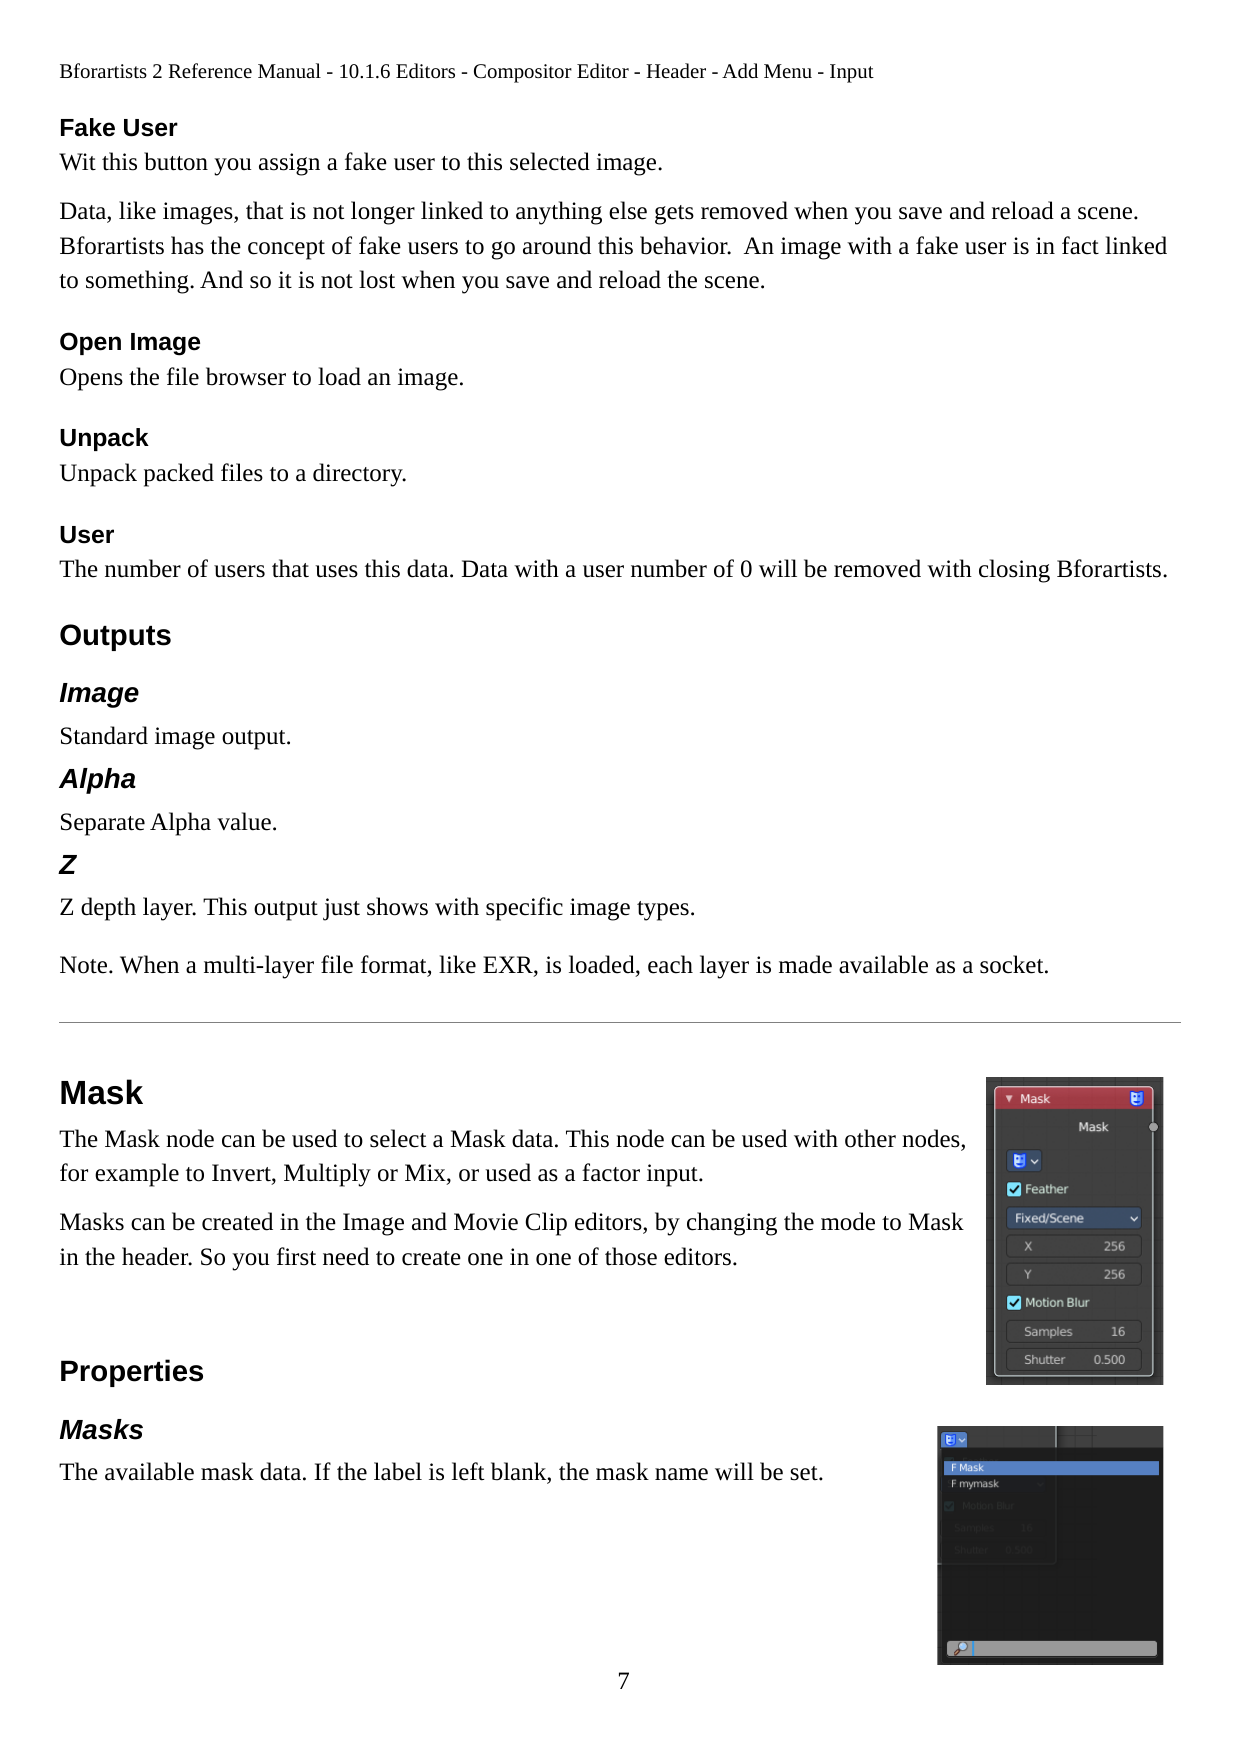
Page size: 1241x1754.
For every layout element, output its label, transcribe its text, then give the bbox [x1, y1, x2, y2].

picture [986, 1077, 1164, 1385]
text Masks can be created in the Image and Movie Clip editors, by changing the mode to Mask in the header. So you first need to create one in one of those editors. [59, 1207, 986, 1270]
subtitle Outputs [59, 618, 1181, 652]
subtitle Unpack [59, 423, 1181, 452]
text Wit this button you assign a fake user to this selected image. [59, 147, 1181, 176]
text Note. When a multi-layer file format, like EXR, is loaded, each layer is made available as a socket. [59, 950, 1181, 979]
picture [937, 1426, 1164, 1665]
text The Mask node can be used to select a Mask data. This node can be used with other nodes, for example to Invert, Multiply or Mix, or used as a factor input. [59, 1124, 986, 1187]
subtitle User [59, 520, 1181, 548]
text Z depth layer. This output just shows with specific image types. [59, 892, 1181, 921]
subtitle Image [59, 677, 1181, 709]
subtitle Z [59, 848, 1181, 880]
subtitle Alpha [59, 762, 1181, 794]
text Data, like images, that is not longer linked to anything else gets removed when you save and reload a scene. Bforartists has the concept of fake users to go around this behavior. An image with a fake user is in fact linked to something. And so it is not lost when you save and reload the scene. [59, 196, 1181, 294]
text Opens the file browser to load an image. [59, 362, 1181, 391]
text Separate Alpha value. [59, 807, 1181, 836]
text Unpack packed files to a directory. [59, 458, 1181, 487]
subtitle Fake User [59, 113, 1181, 141]
subtitle Properties [59, 1354, 1181, 1388]
text Standard image output. [59, 721, 1181, 750]
subtitle Mask [59, 1072, 1181, 1111]
subtitle Open Image [59, 327, 1181, 356]
text The available mask data. If the label is left blank, the mask name will be set. [59, 1457, 937, 1486]
text The number of users that uses this data. Data with a user number of 0 will be removed with closing Bforartists. [59, 554, 1181, 583]
subtitle Masks [59, 1413, 1181, 1445]
